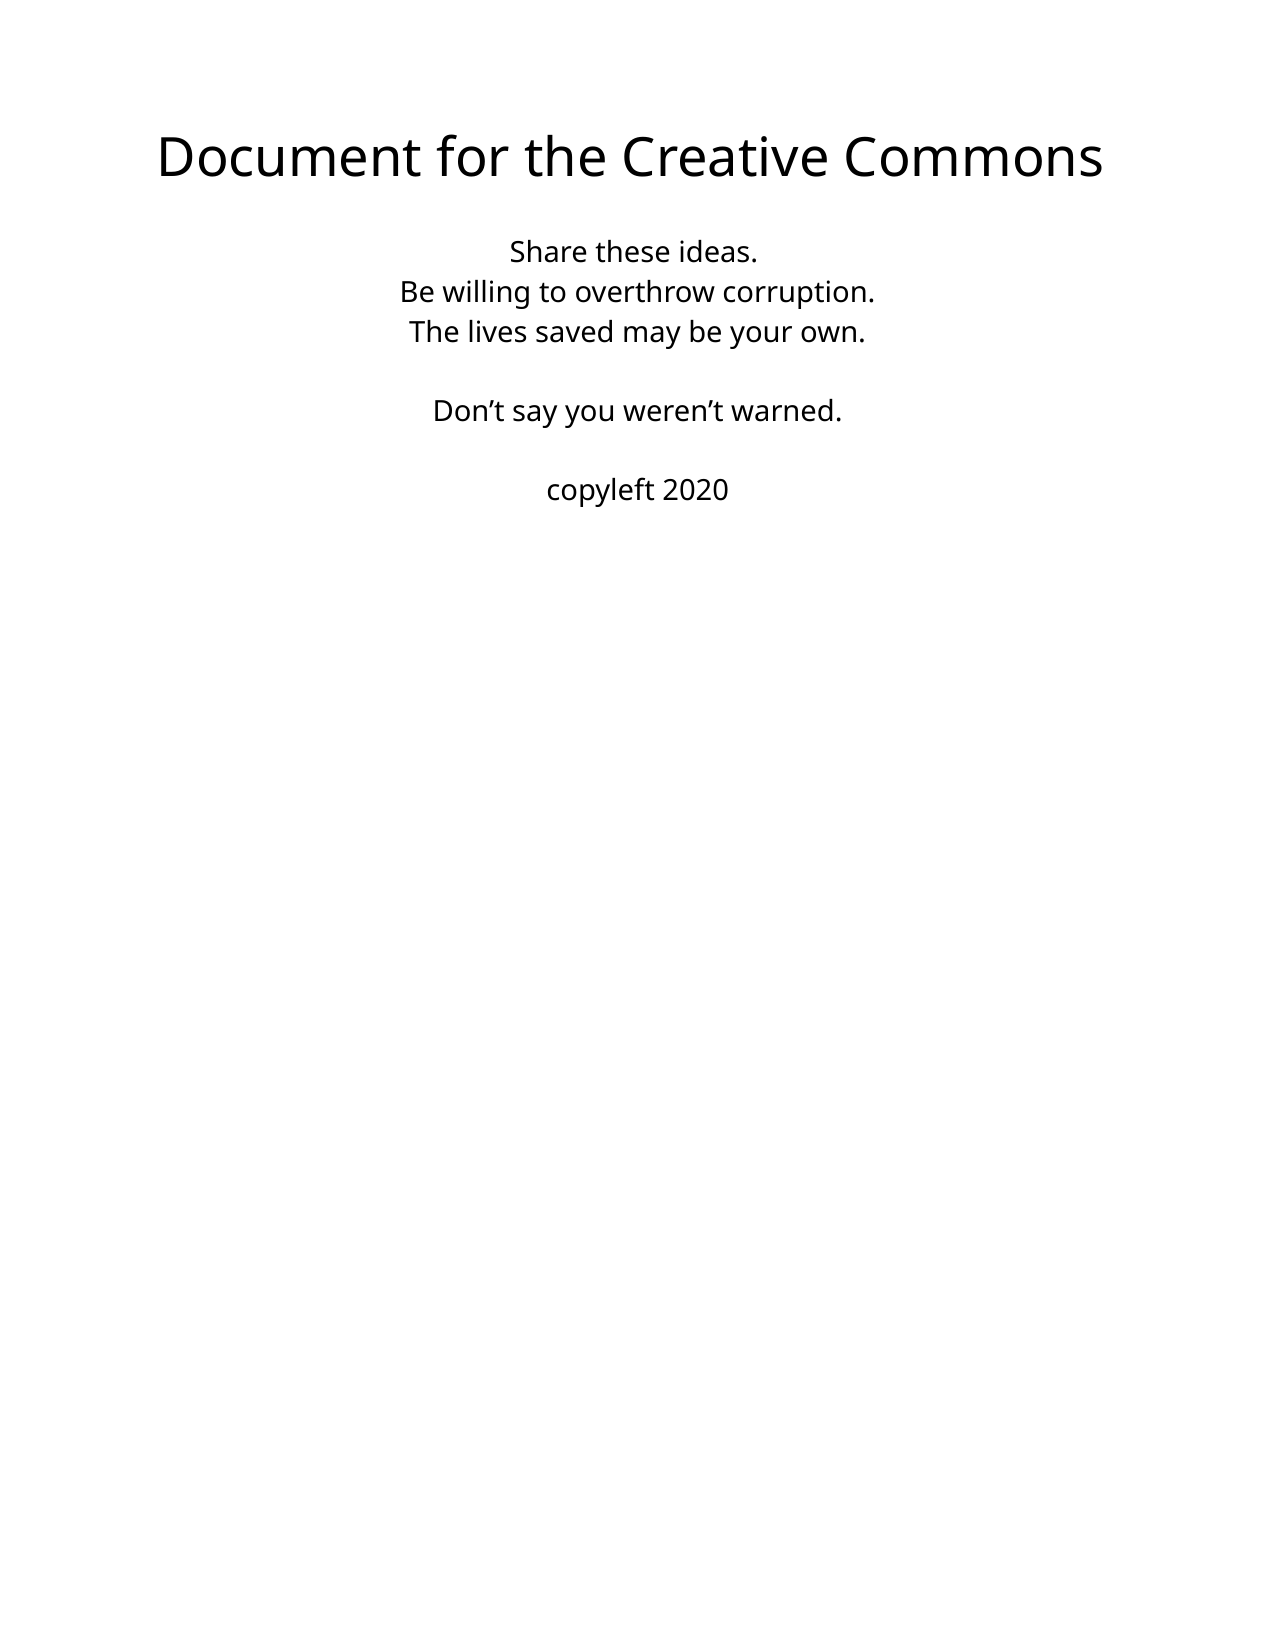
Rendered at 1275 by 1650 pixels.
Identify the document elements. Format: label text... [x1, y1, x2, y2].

text Share these ideas. [118, 232, 1157, 271]
text The lives saved may be your own. [118, 311, 1157, 351]
text copyleft 2020 [118, 470, 1157, 509]
text Be willing to overthrow corruption. [118, 271, 1157, 311]
text Don’t say you weren’t warned. [118, 390, 1157, 430]
text Document for the Creative Commons [118, 118, 1157, 192]
